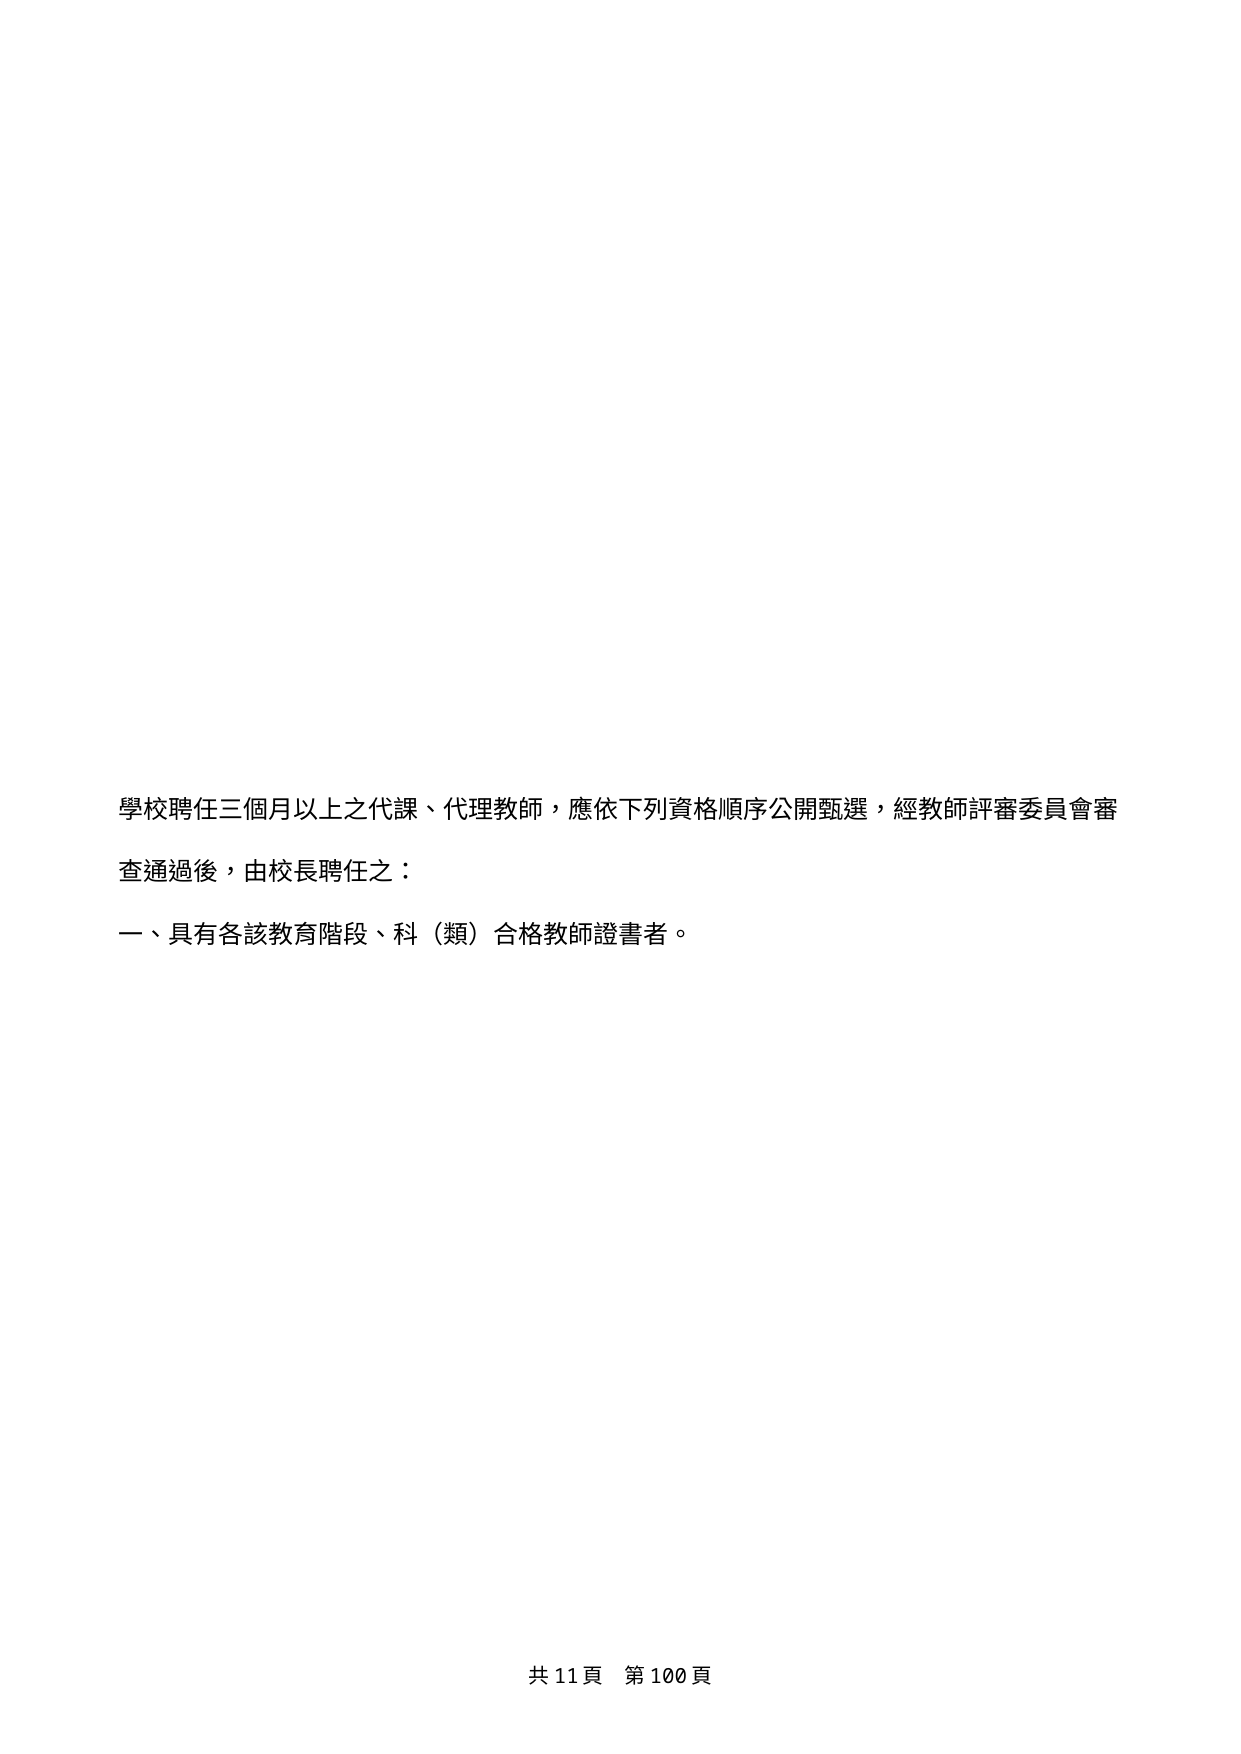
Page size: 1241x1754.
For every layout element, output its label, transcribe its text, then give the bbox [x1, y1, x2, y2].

text 學校聘任三個月以上之代課、代理教師，應依下列資格順序公開甄選，經教師評審委員會審查通過後，由校長聘任之： [118, 766, 1122, 891]
text 一、具有各該教育階段、科（類）合格教師證書者。 [118, 891, 1122, 953]
